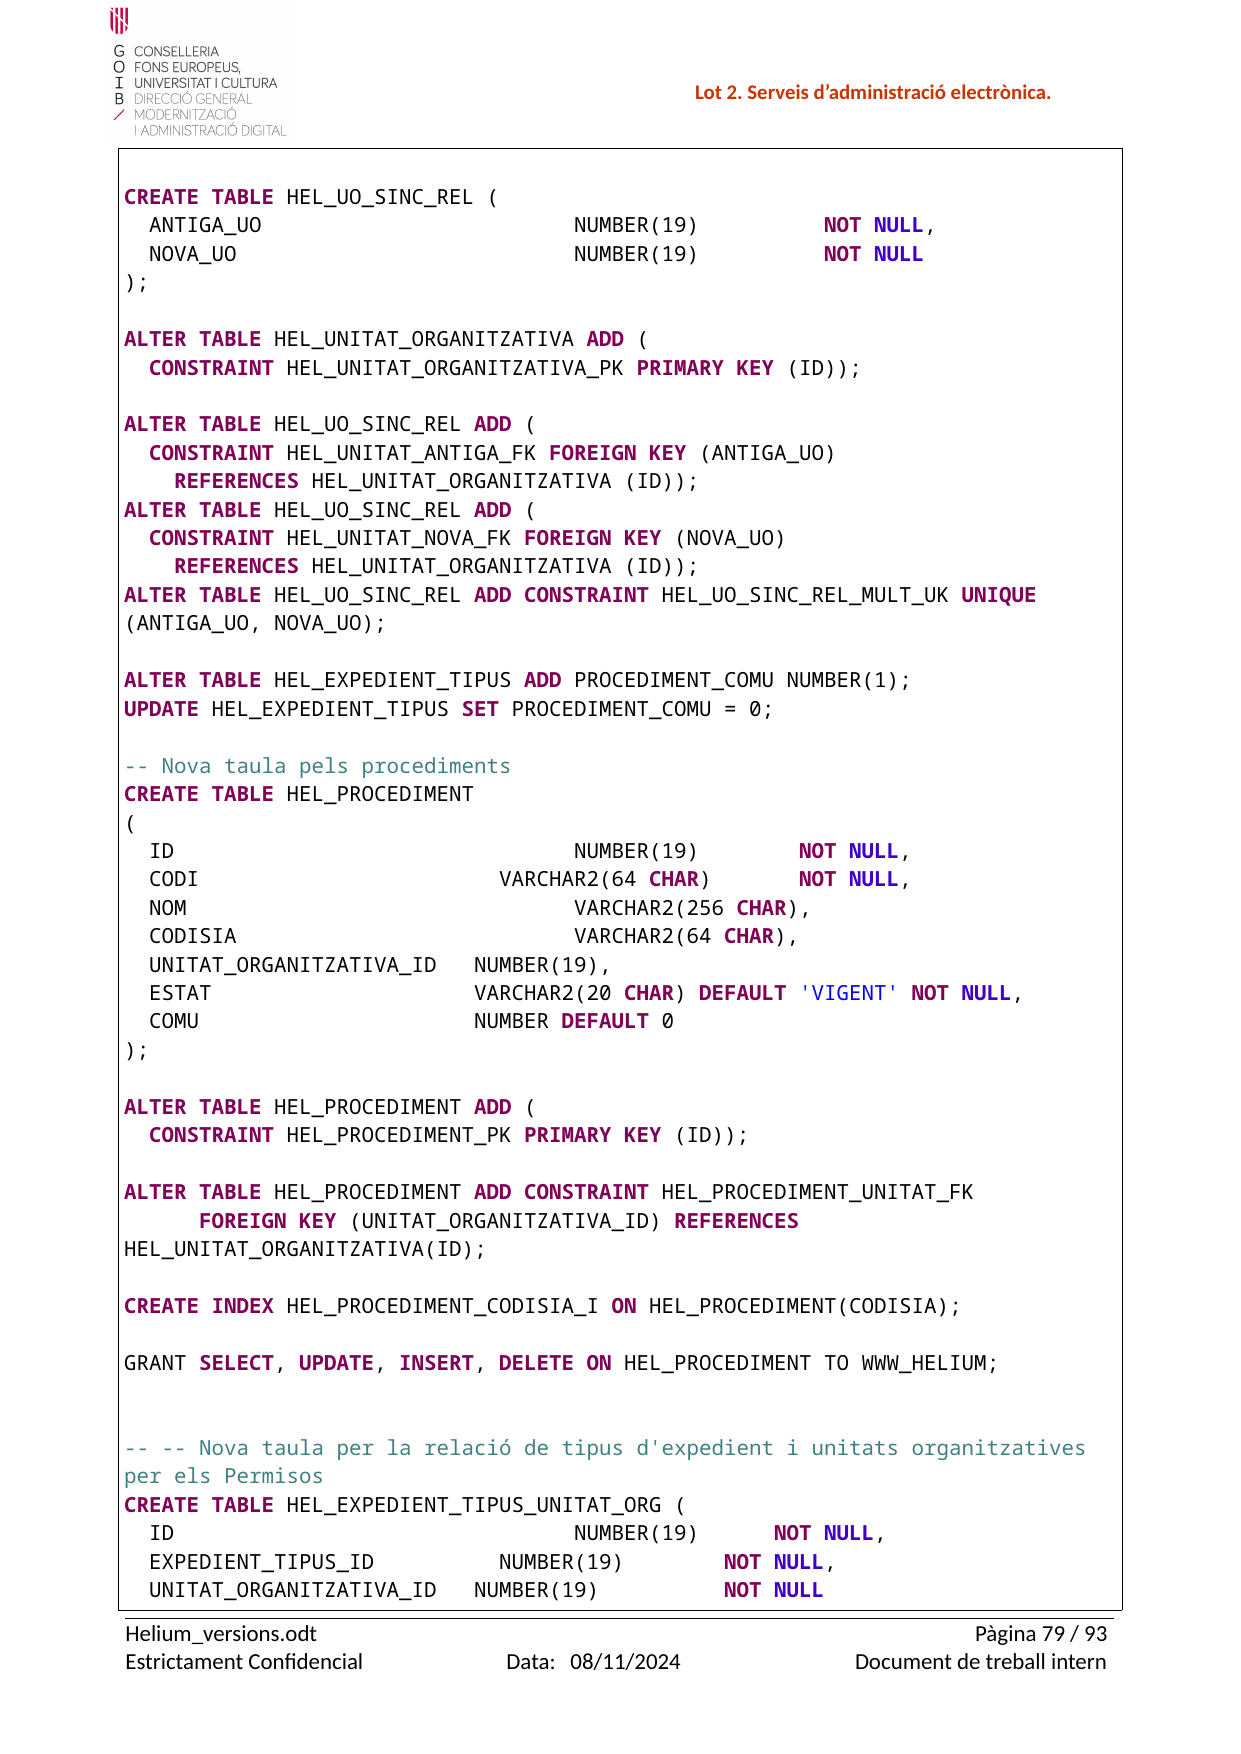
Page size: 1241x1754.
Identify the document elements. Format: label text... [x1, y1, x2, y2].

picture [100, 0, 297, 144]
table_header CREATE TABLE HEL_UO_SINC_REL ( ANTIGA_UO NUMBER(19) NOT NULL, NOVA_UO NUMBER(19) NOT NULL ); ALTER TABLE HEL_UNITAT_ORGANITZATIVA ADD ( CONSTRAINT HEL_UNITAT_ORGANITZATIVA_PK PRIMARY KEY (ID)); ALTER TABLE HEL_UO_SINC_REL ADD ( CONSTRAINT HEL_UNITAT_ANTIGA_FK FOREIGN KEY (ANTIGA_UO) REFERENCES HEL_UNITAT_ORGANITZATIVA (ID)); ALTER TABLE HEL_UO_SINC_REL ADD ( CONSTRAINT HEL_UNITAT_NOVA_FK FOREIGN KEY (NOVA_UO) REFERENCES HEL_UNITAT_ORGANITZATIVA (ID)); ALTER TABLE HEL_UO_SINC_REL ADD CONSTRAINT HEL_UO_SINC_REL_MULT_UK UNIQUE (ANTIGA_UO, NOVA_UO); ALTER TABLE HEL_EXPEDIENT_TIPUS ADD PROCEDIMENT_COMU NUMBER(1); UPDATE HEL_EXPEDIENT_TIPUS SET PROCEDIMENT_COMU = 0; -- Nova taula pels procediments CREATE TABLE HEL_PROCEDIMENT ( ID NUMBER(19) NOT NULL, CODI VARCHAR2(64 CHAR) NOT NULL, NOM VARCHAR2(256 CHAR), CODISIA VARCHAR2(64 CHAR), UNITAT_ORGANITZATIVA_ID NUMBER(19), ESTAT VARCHAR2(20 CHAR) DEFAULT 'VIGENT' NOT NULL, COMU NUMBER DEFAULT 0 ); ALTER TABLE HEL_PROCEDIMENT ADD ( CONSTRAINT HEL_PROCEDIMENT_PK PRIMARY KEY (ID)); ALTER TABLE HEL_PROCEDIMENT ADD CONSTRAINT HEL_PROCEDIMENT_UNITAT_FK FOREIGN KEY (UNITAT_ORGANITZATIVA_ID) REFERENCES HEL_UNITAT_ORGANITZATIVA(ID); CREATE INDEX HEL_PROCEDIMENT_CODISIA_I ON HEL_PROCEDIMENT(CODISIA); GRANT SELECT, UPDATE, INSERT, DELETE ON HEL_PROCEDIMENT TO WWW_HELIUM; -- -- Nova taula per la relació de tipus d'expedient i unitats organitzatives per els Permisos CREATE TABLE HEL_EXPEDIENT_TIPUS_UNITAT_ORG ( ID NUMBER(19) NOT NULL, EXPEDIENT_TIPUS_ID NUMBER(19) NOT NULL, UNITAT_ORGANITZATIVA_ID NUMBER(19) NOT NULL [119, 149, 1122, 1609]
